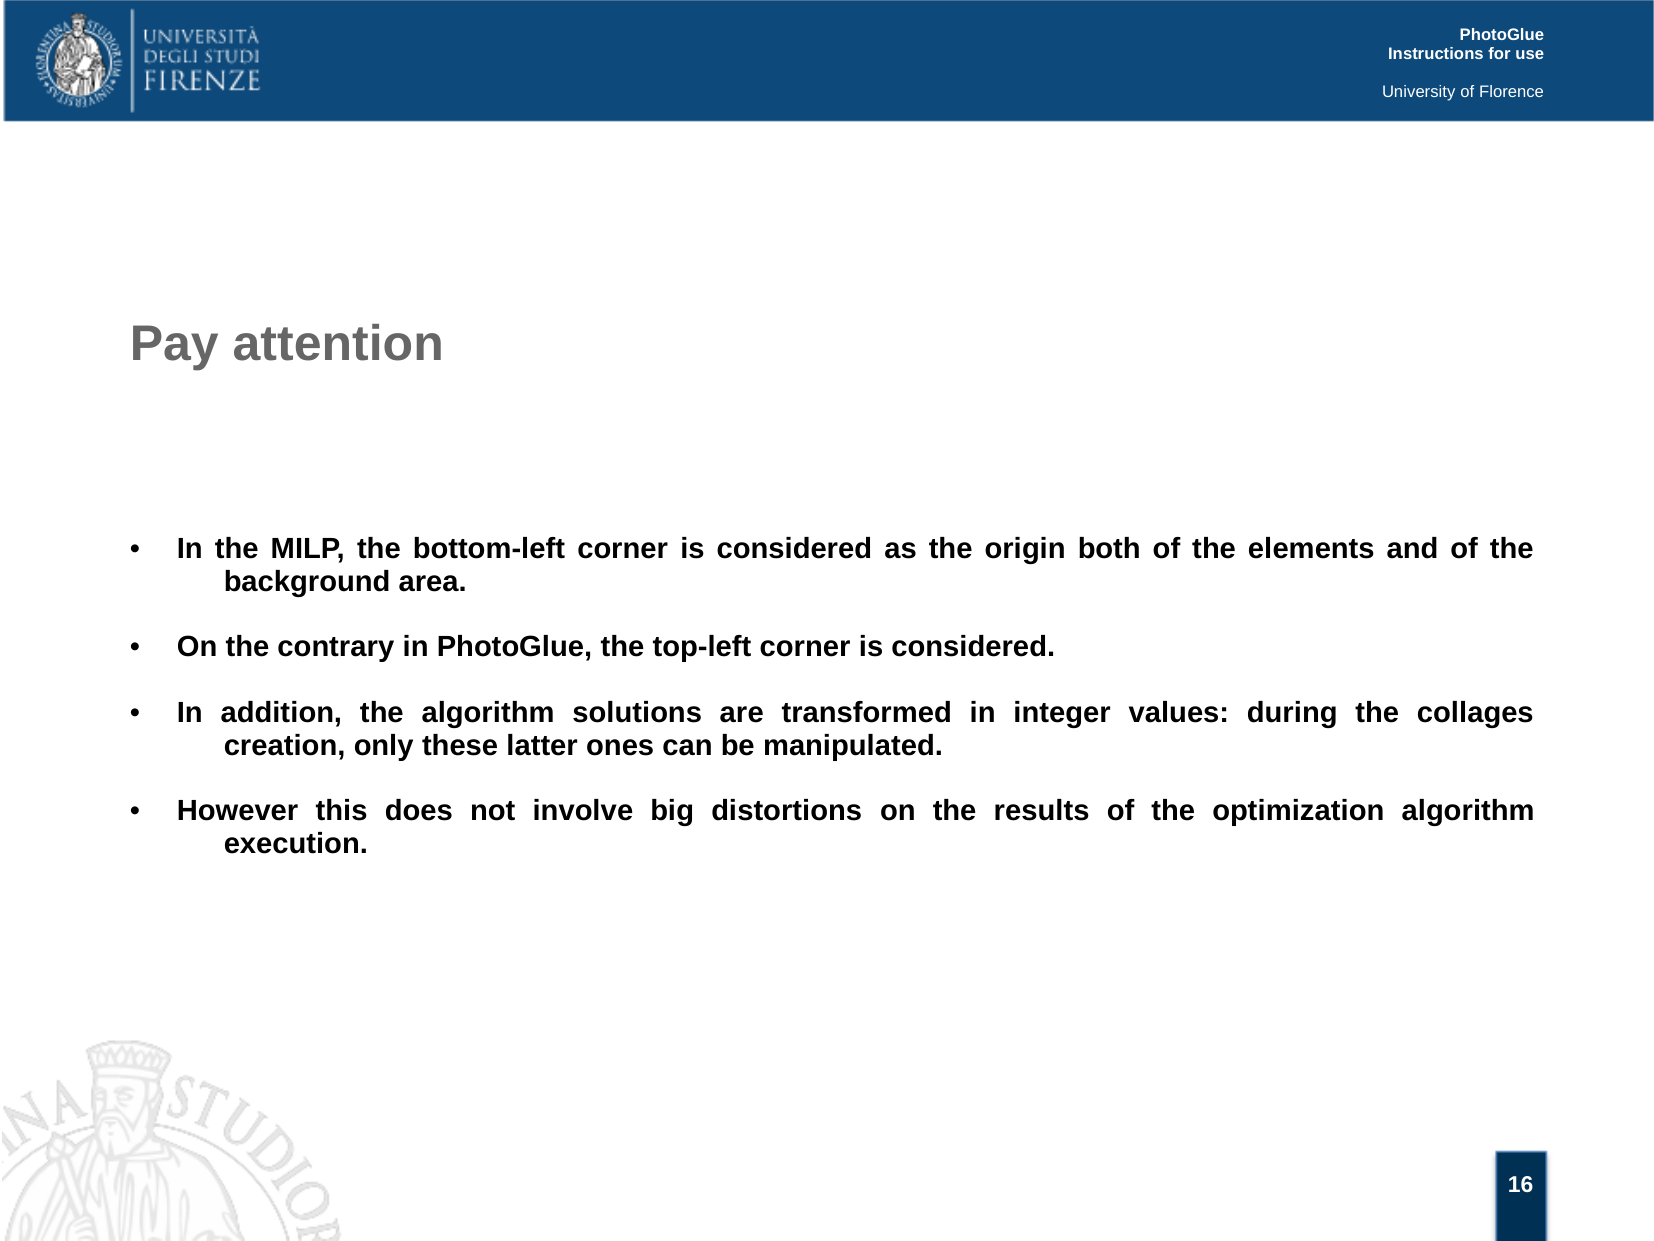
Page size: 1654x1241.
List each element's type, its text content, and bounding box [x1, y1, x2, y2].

text_box Pay attention [129, 268, 993, 389]
picture [2, 0, 1654, 1241]
text_box In the MILP, the bottom-left corner is considered as the origin both of the elements and of the background area. On the contrary in PhotoGlue, the top-left corner is considered. In addition, the algorithm solutions are transformed in integer values: during the collages creation, only these latter ones can be manipulated. However this does not involve big distortions on the results of the optimization algorithm execution. [129, 478, 1536, 913]
text_box PhotoGlue Instructions for use University of Florence [685, 24, 1548, 102]
text_box 16 [1505, 1160, 1536, 1208]
